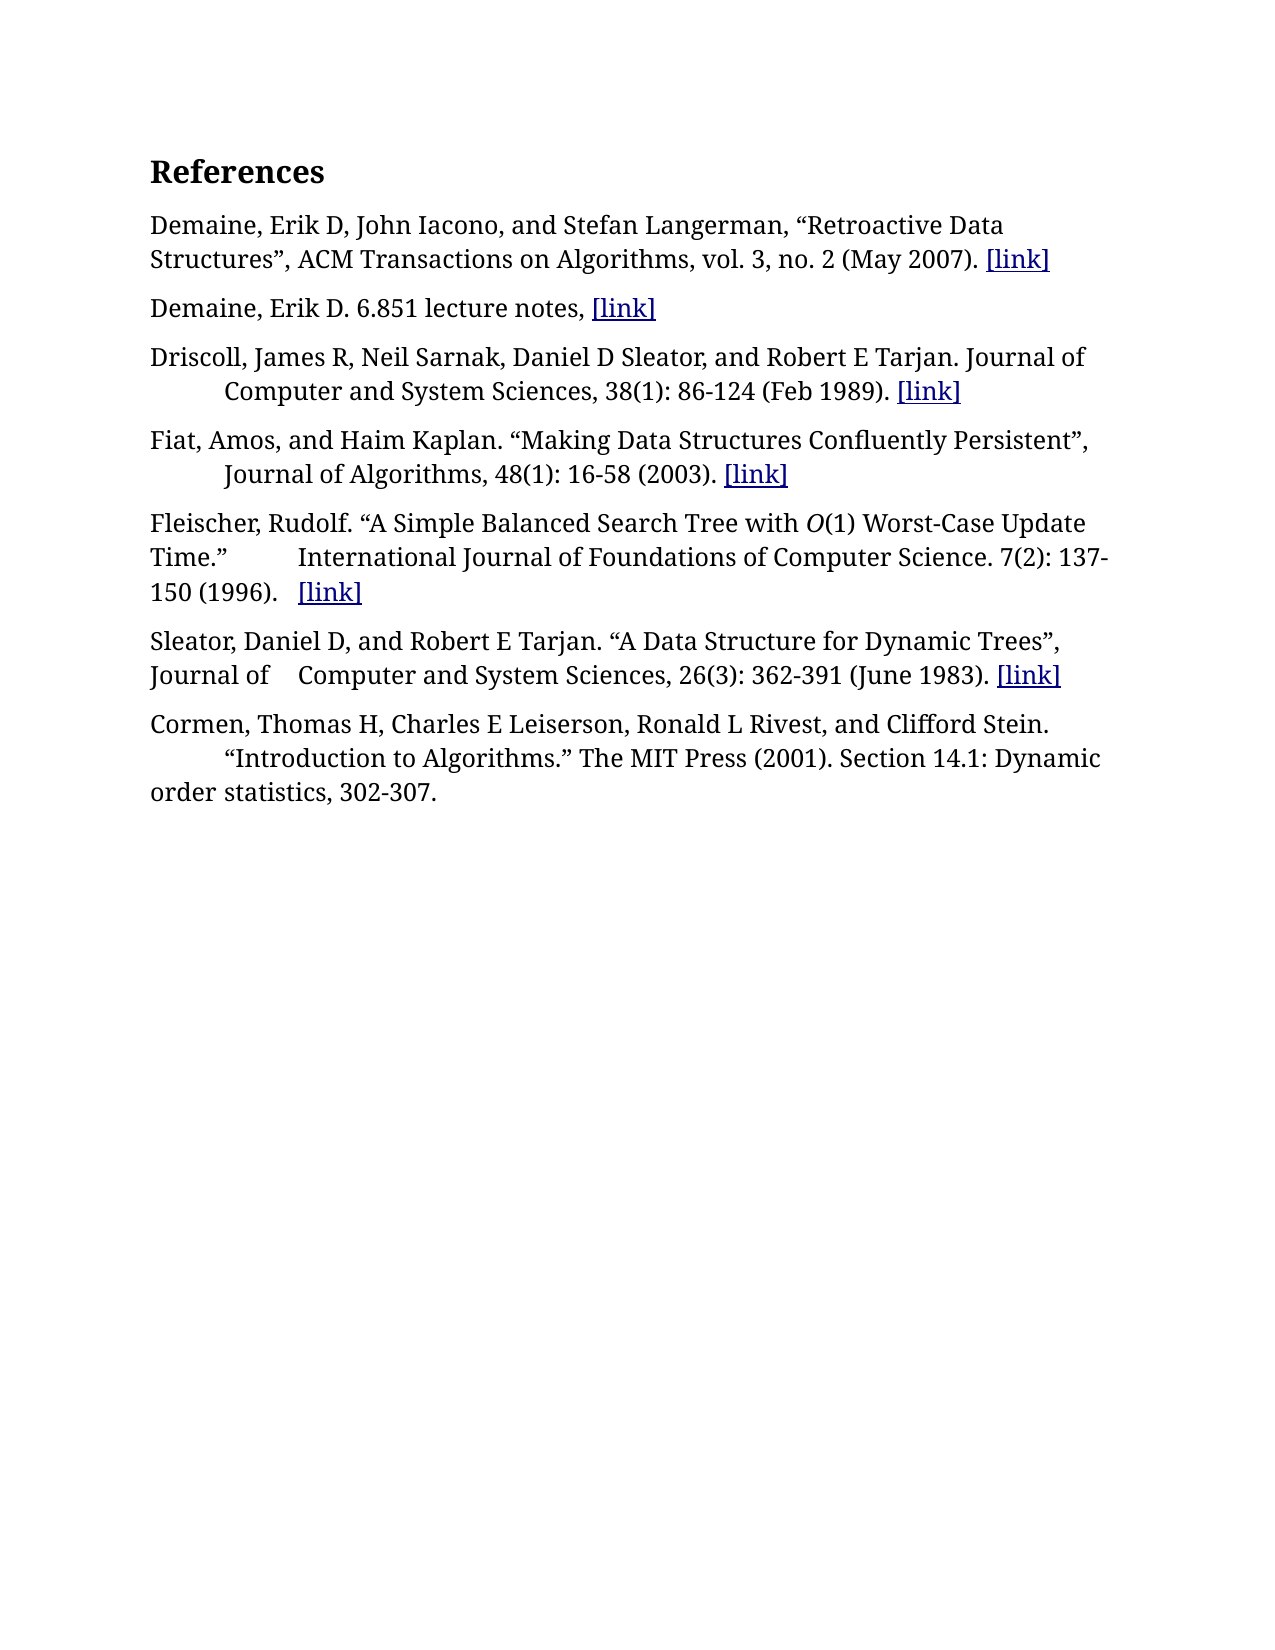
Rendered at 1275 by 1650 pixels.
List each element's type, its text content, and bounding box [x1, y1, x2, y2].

text Fiat, Amos, and Haim Kaplan. “Making Data Structures Confluently Persistent”, Journal of Algorithms, 48(1): 16-58 (2003). [link] [150, 423, 1125, 491]
text References [150, 150, 1125, 193]
text Demaine, Erik D. 6.851 lecture notes, [link] [150, 291, 1125, 325]
text Demaine, Erik D, John Iacono, and Stefan Langerman, “Retroactive Data Structures”, ACM Transactions on Algorithms, vol. 3, no. 2 (May 2007). [link] [150, 208, 1125, 276]
text Fleischer, Rudolf. “A Simple Balanced Search Tree with O(1) Worst-Case Update Time.” International Journal of Foundations of Computer Science. 7(2): 137-150 (1996). [link] [150, 506, 1125, 608]
text Cormen, Thomas H, Charles E Leiserson, Ronald L Rivest, and Clifford Stein. “Introduction to Algorithms.” The MIT Press (2001). Section 14.1: Dynamic order statistics, 302-307. [150, 706, 1125, 808]
text Sleator, Daniel D, and Robert E Tarjan. “A Data Structure for Dynamic Trees”, Journal of Computer and System Sciences, 26(3): 362-391 (June 1983). [link] [150, 623, 1125, 691]
text Driscoll, James R, Neil Sarnak, Daniel D Sleator, and Robert E Tarjan. Journal of Computer and System Sciences, 38(1): 86-124 (Feb 1989). [link] [150, 340, 1125, 408]
